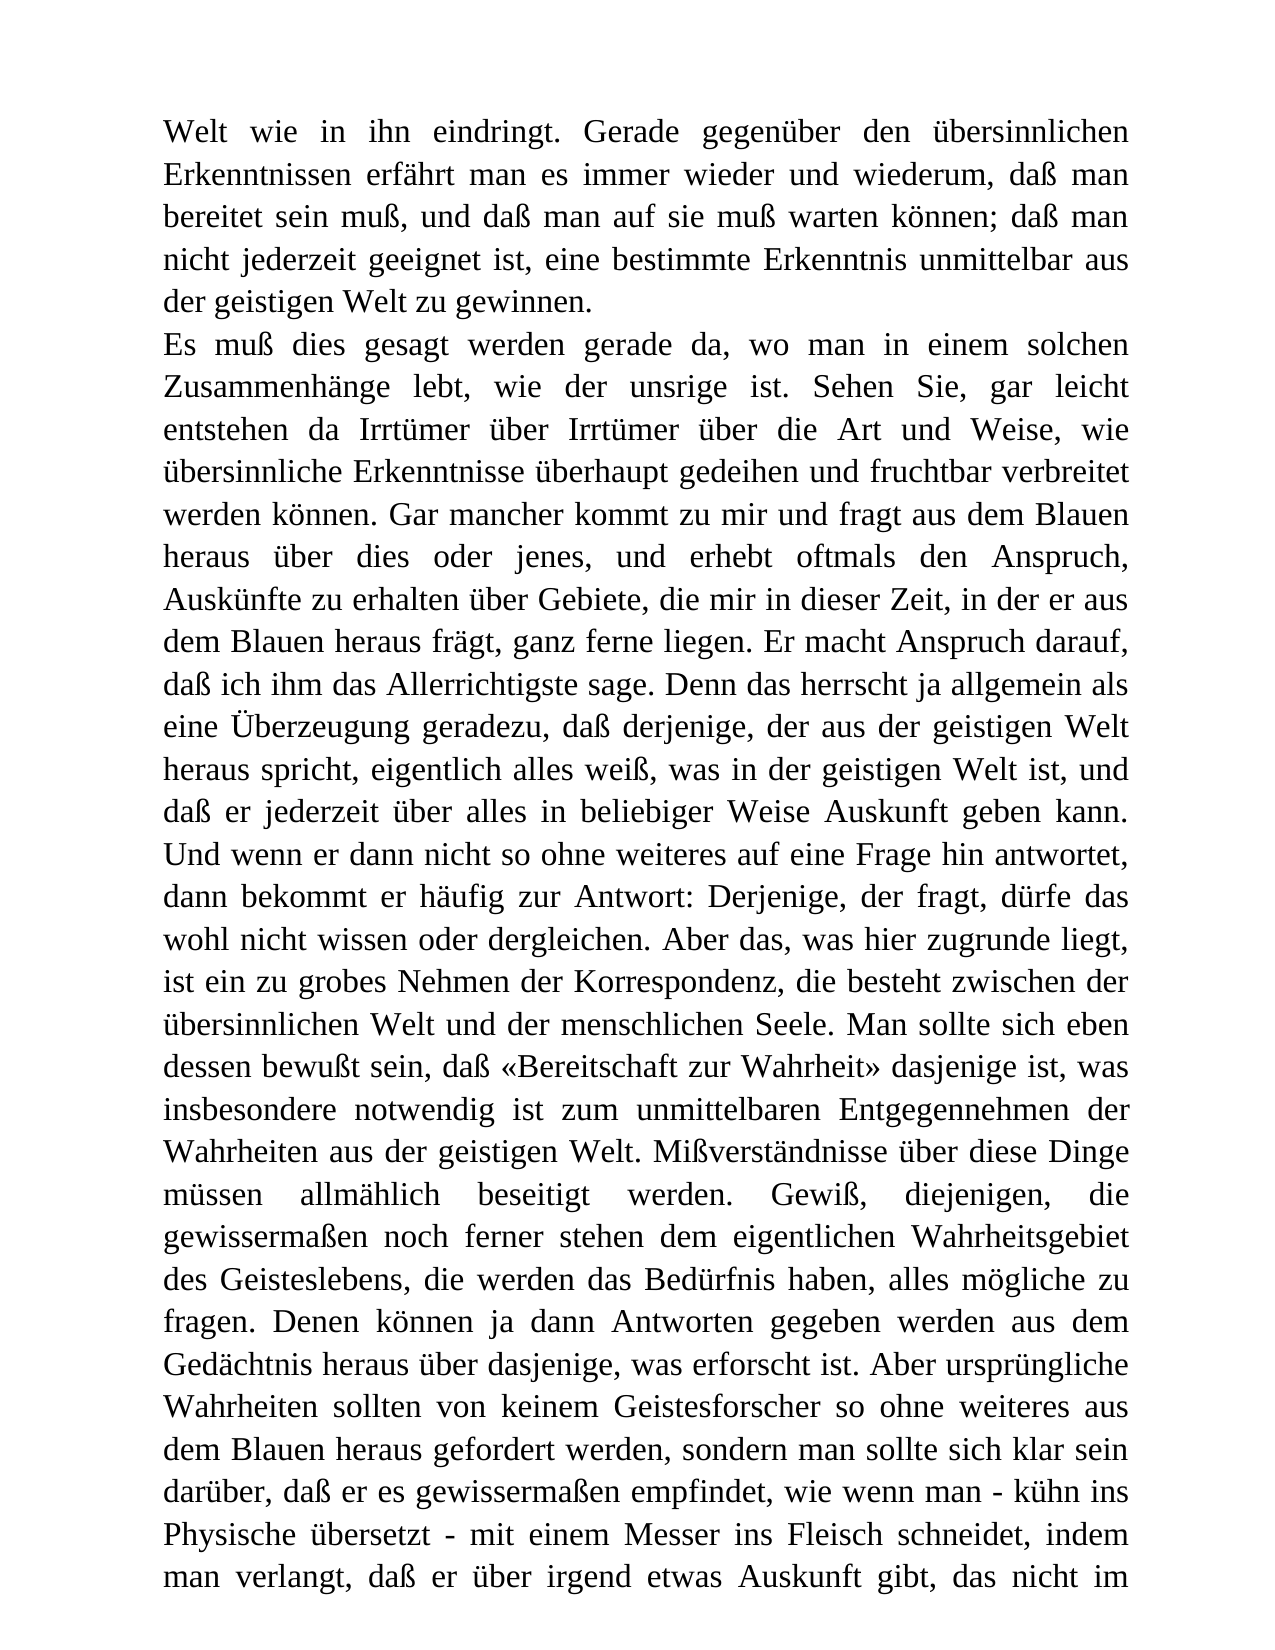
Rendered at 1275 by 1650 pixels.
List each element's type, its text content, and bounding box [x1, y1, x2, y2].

text Es muß dies gesagt werden gerade da, wo man in einem solchen Zusammenhänge lebt, wie der unsrige ist. Sehen Sie, gar leicht entstehen da Irrtümer über Irrtümer über die Art und Weise, wie übersinnliche Erkenntnisse überhaupt gedeihen und fruchtbar verbreitet werden können. Gar mancher kommt zu mir und fragt aus dem Blauen heraus über dies oder jenes, und erhebt oftmals den Anspruch, Auskünfte zu erhalten über Gebiete, die mir in dieser Zeit, in der er aus dem Blauen heraus frägt, ganz ferne liegen. Er macht Anspruch darauf, daß ich ihm das Allerrichtigste sage. Denn das herrscht ja allgemein als eine Überzeugung geradezu, daß derjenige, der aus der geistigen Welt heraus spricht, eigentlich alles weiß, was in der geistigen Welt ist, und daß er jederzeit über alles in beliebiger Weise Auskunft geben kann. Und wenn er dann nicht so ohne weiteres auf eine Frage hin antwortet, dann bekommt er häufig zur Antwort: Derjenige, der fragt, dürfe das wohl nicht wissen oder dergleichen. Aber das, was hier zugrunde liegt, ist ein zu grobes Nehmen der Korrespondenz, die besteht zwischen der übersinnlichen Welt und der menschlichen Seele. Man sollte sich eben dessen bewußt sein, daß «Bereitschaft zur Wahrheit» dasjenige ist, was insbesondere notwendig ist zum unmittelbaren Entgegennehmen der Wahrheiten aus der geistigen Welt. Mißverständnisse über diese Dinge müssen allmählich beseitigt werden. Gewiß, diejenigen, die gewissermaßen noch ferner stehen dem eigentlichen Wahrheitsgebiet des Geisteslebens, die werden das Bedürfnis haben, alles mögliche zu fragen. Denen können ja dann Antworten gegeben werden aus dem Gedächtnis heraus über dasjenige, was erforscht ist. Aber ursprüngliche Wahrheiten sollten von keinem Geistesforscher so ohne weiteres aus dem Blauen heraus gefordert werden, sondern man sollte sich klar sein darüber, daß er es gewissermaßen empfindet, wie wenn man - kühn ins Physische übersetzt - mit einem Messer ins Fleisch schneidet, indem man verlangt, daß er über irgend etwas Auskunft gibt, das nicht im [163, 324, 1130, 1595]
text Welt wie in ihn eindringt. Gerade gegenüber den übersinnlichen Erkenntnissen erfährt man es immer wieder und wiederum, daß man bereitet sein muß, und daß man auf sie muß warten können; daß man nicht jederzeit geeignet ist, eine bestimmte Erkenntnis unmittelbar aus der geistigen Welt zu gewinnen. [163, 112, 1130, 320]
